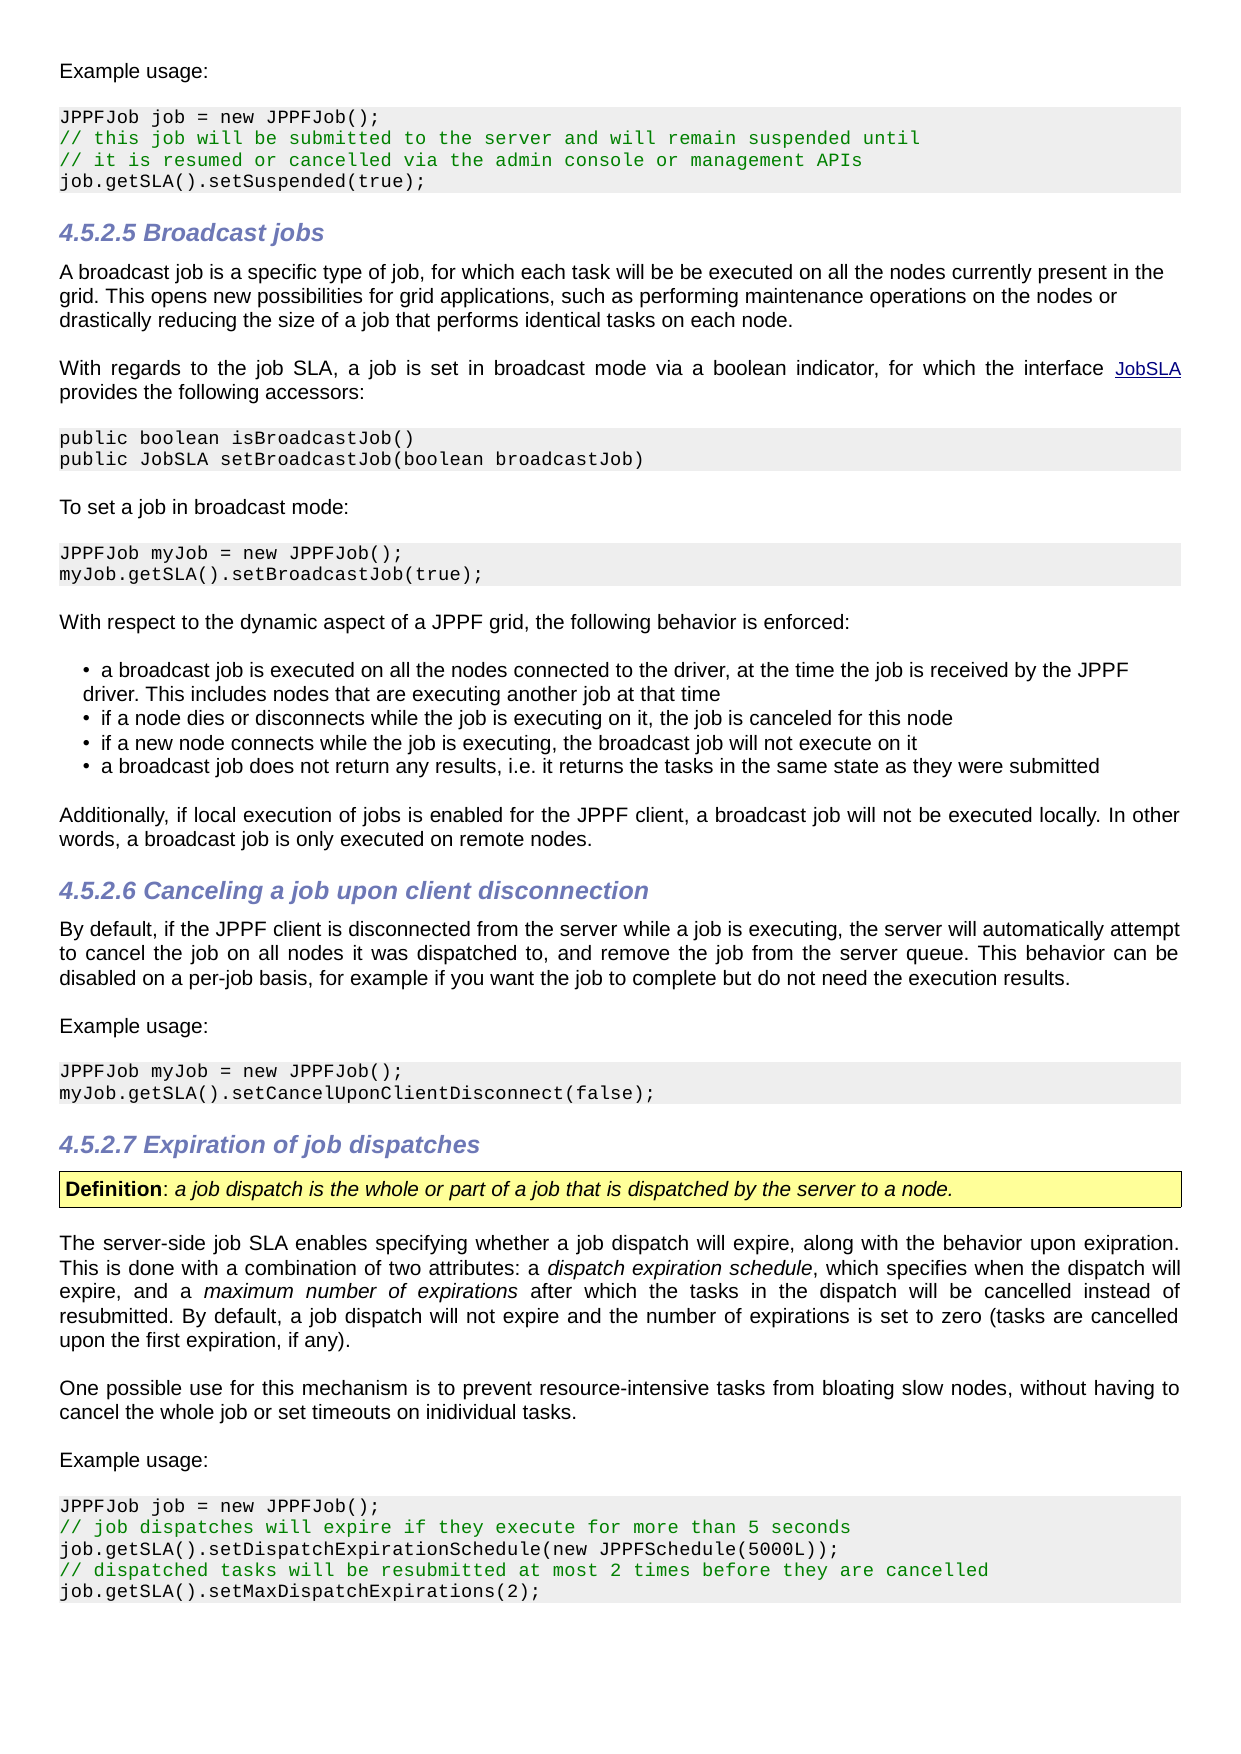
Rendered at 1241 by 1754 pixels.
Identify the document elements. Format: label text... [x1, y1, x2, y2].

text public boolean isBroadcastJob() [59, 428, 1181, 449]
text Additionally, if local execution of jobs is enabled for the JPPF client, a broadcast job will not be executed locally. In other words, a broadcast job is only executed on remote nodes. [59, 803, 1181, 851]
text To set a job in broadcast mode: [59, 495, 1181, 519]
text JPPFJob myJob = new JPPFJob(); [59, 1062, 1181, 1083]
text Example usage: [59, 1448, 1181, 1472]
text myJob.getSLA().setCancelUponClientDisconnect(false); [59, 1083, 1181, 1104]
text By default, if the JPPF client is disconnected from the server while a job is executing, the server will automatically attempt to cancel the job on all nodes it was dispatched to, and remove the job from the server queue. This behavior can be disabled on a per-job basis, for example if you want the job to complete but do not need the execution results. [59, 917, 1181, 989]
text Example usage: [59, 59, 1181, 83]
text The server-side job SLA enables specifying whether a job dispatch will expire, along with the behavior upon exipration. This is done with a combination of two attributes: a dispatch expiration schedule, which specifies when the dispatch will expire, and a maximum number of expirations after which the tasks in the dispatch will be cancelled instead of resubmitted. By default, a job dispatch will not expire and the number of expirations is set to zero (tasks are cancelled upon the first expiration, if any). [59, 1231, 1181, 1352]
text // it is resumed or cancelled via the admin console or management APIs [59, 150, 1181, 172]
text One possible use for this mechanism is to prevent resource-intensive tasks from bloating slow nodes, without having to cancel the whole job or set timeouts on inidividual tasks. [59, 1376, 1181, 1424]
text JPPFJob job = new JPPFJob(); [59, 1496, 1181, 1517]
text myJob.getSLA().setBroadcastJob(true); [59, 564, 1181, 586]
text With regards to the job SLA, a job is set in broadcast mode via a boolean indicator, for which the interface JobSLA provides the following accessors: [59, 356, 1181, 404]
text JPPFJob myJob = new JPPFJob(); [59, 543, 1181, 564]
list if a new node connects while the job is executing, the broadcast job will not execute on it [83, 730, 1181, 754]
text job.getSLA().setMaxDispatchExpirations(2); [59, 1582, 1181, 1603]
text A broadcast job is a specific type of job, for which each task will be be executed on all the nodes currently present in the grid. This opens new possibilities for grid applications, such as performing maintenance operations on the nodes or drastically reducing the size of a job that performs identical tasks on each node. [59, 259, 1181, 332]
text Example usage: [59, 1013, 1181, 1038]
subtitle Broadcast jobs [59, 218, 1181, 247]
text // job dispatches will expire if they execute for more than 5 seconds [59, 1517, 1181, 1539]
text job.getSLA().setDispatchExpirationSchedule(new JPPFSchedule(5000L)); [59, 1539, 1181, 1560]
list a broadcast job is executed on all the nodes connected to the driver, at the time the job is received by the JPPF driver. This includes nodes that are executing another job at that time [83, 658, 1181, 706]
subtitle Canceling a job upon client disconnection [59, 876, 1181, 905]
text Definition: a job dispatch is the whole or part of a job that is dispatched by the server to a node. [60, 1172, 1181, 1207]
text JPPFJob job = new JPPFJob(); [59, 107, 1181, 129]
text job.getSLA().setSuspended(true); [59, 172, 1181, 193]
text // this job will be submitted to the server and will remain suspended until [59, 129, 1181, 150]
subtitle Expiration of job dispatches [59, 1129, 1181, 1159]
text public JobSLA setBroadcastJob(boolean broadcastJob) [59, 449, 1181, 471]
list a broadcast job does not return any results, i.e. it returns the tasks in the same state as they were submitted [83, 754, 1181, 778]
text With respect to the dynamic aspect of a JPPF grid, the following behavior is enforced: [59, 610, 1181, 634]
text // dispatched tasks will be resubmitted at most 2 times before they are cancelled [59, 1560, 1181, 1582]
list if a node dies or disconnects while the job is executing on it, the job is canceled for this node [83, 706, 1181, 730]
